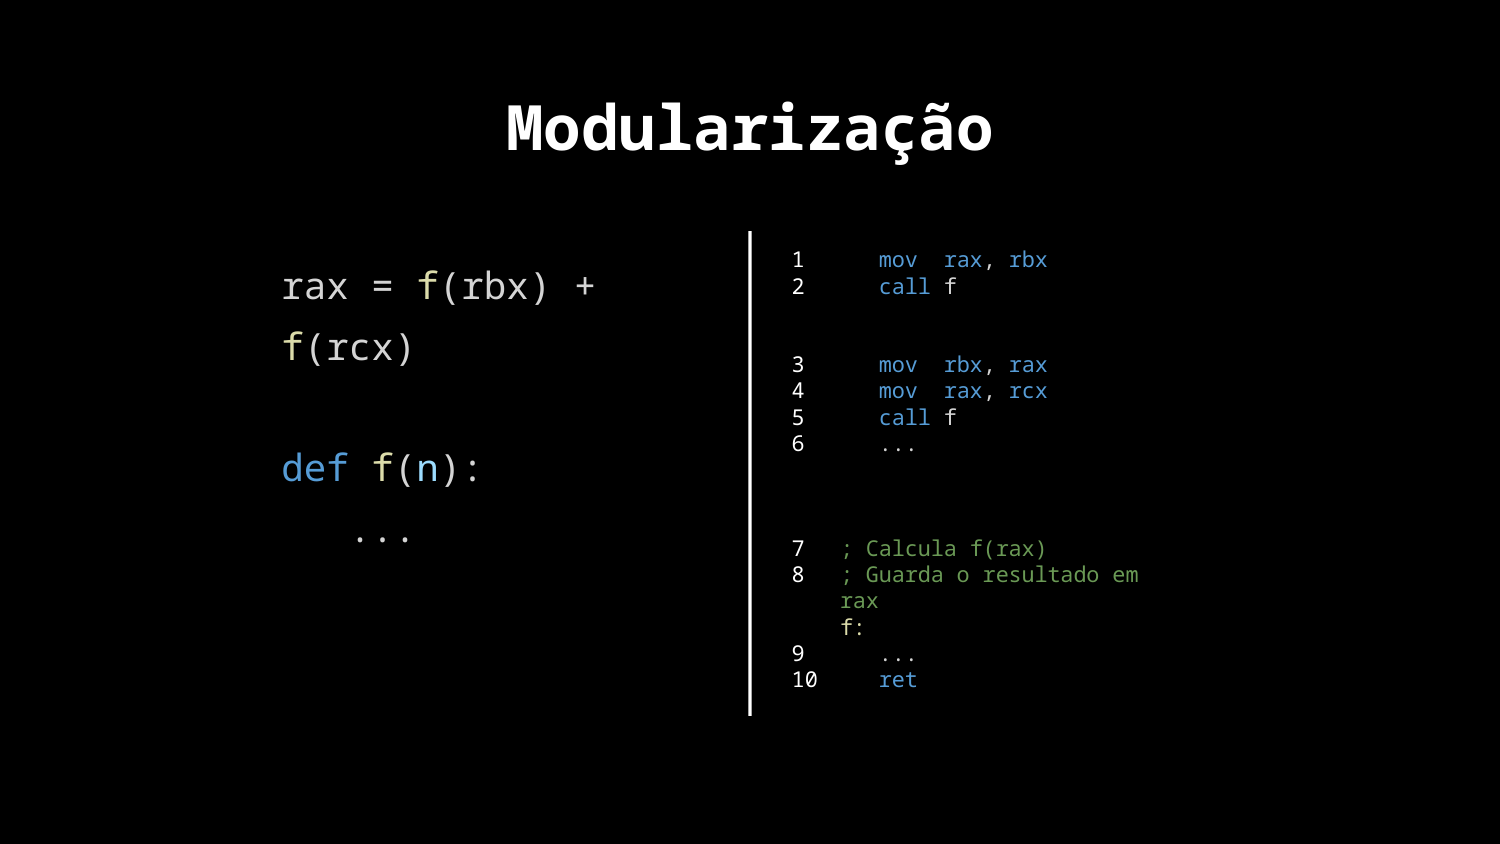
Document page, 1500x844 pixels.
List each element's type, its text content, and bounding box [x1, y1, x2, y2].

title Modularização [51, 72, 1449, 167]
text_box mov rax, rbx call f mov rbx, rax mov rax, rcx call f ... ; Calcula f(rax) ; Guarda o resultado em rax f: ... ret [750, 231, 1201, 716]
text_box rax = f(rbx) + f(rcx) def f(n): ... [266, 231, 749, 668]
